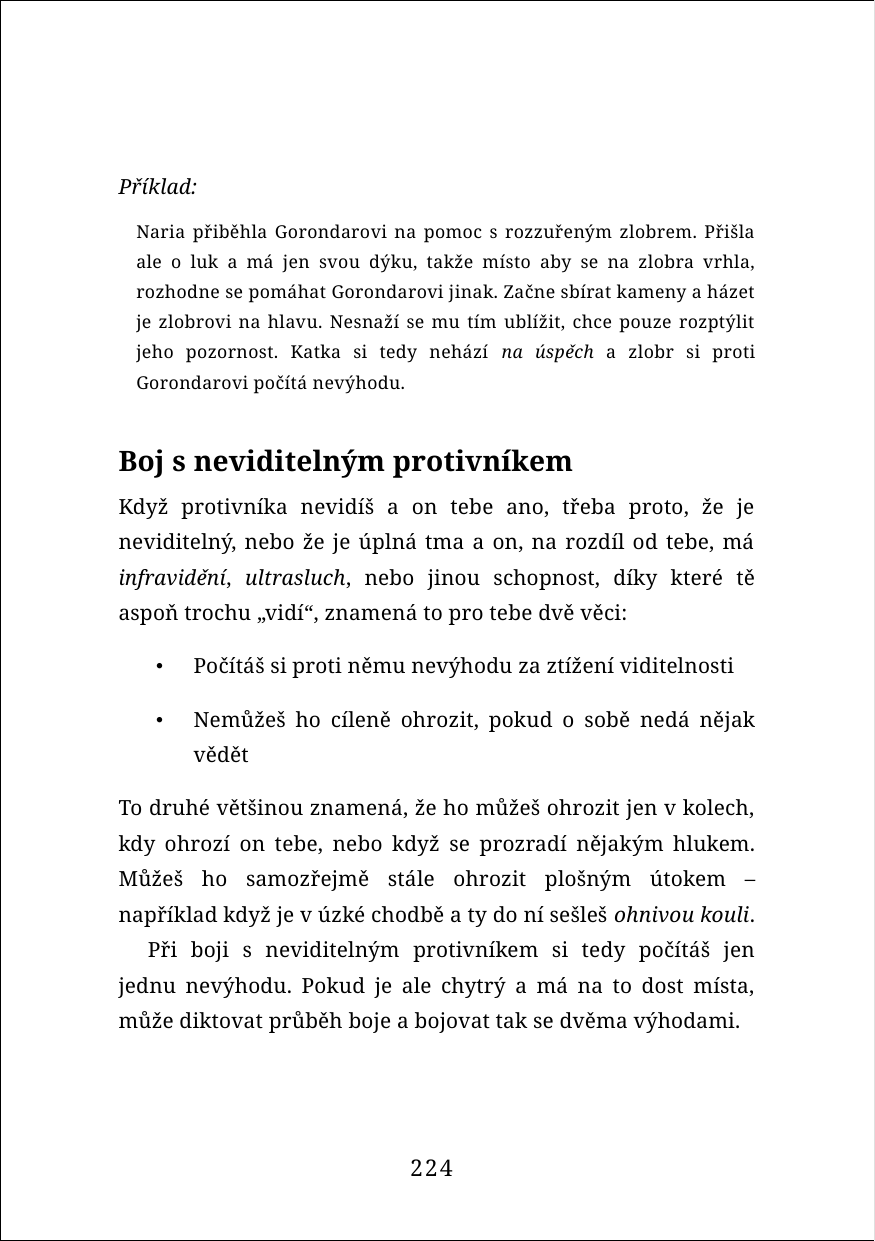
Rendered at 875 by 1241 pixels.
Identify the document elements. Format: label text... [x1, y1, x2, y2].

text To druhé většinou znamená, že ho můžeš ohrozit jen v kolech, kdy ohrozí on tebe, nebo když se prozradí nějakým hlukem. Můžeš ho samozřejmě stále ohrozit plošným útokem – například když je v úzké chodbě a ty do ní sešleš ohnivou kouli. Při boji s neviditelným protivníkem si tedy počítáš jen jednu nevýhodu. Pokud je ale chytrý a má na to dost místa, může diktovat průběh boje a bojovat tak se dvěma výhodami. [118, 793, 756, 1035]
list Nemůžeš ho cíleně ohrozit, pokud o sobě nedá nějak vědět [156, 705, 756, 769]
text Příklad: [118, 172, 756, 200]
subtitle Boj s neviditelným protivníkem [118, 442, 756, 480]
text Naria přiběhla Gorondarovi na pomoc s rozzuřeným zlobrem. Přišla ale o luk a má jen svou dýku, takže místo aby se na zlobra vrhla, rozhodne se pomáhat Gorondarovi jinak. Začne sbírat kameny a házet je zlobrovi na hlavu. Nesnaží se mu tím ublížit, chce pouze rozptýlit jeho pozornost. Katka si tedy nehází na úspěch a zlobr si proti Gorondarovi počítá nevýhodu. [136, 219, 756, 394]
text Když protivníka nevidíš a on tebe ano, třeba proto, že je neviditelný, nebo že je úplná tma a on, na rozdíl od tebe, má infravidění, ultrasluch, nebo jinou schopnost, díky které tě aspoň trochu „vidí“, znamená to pro tebe dvě věci: [118, 492, 756, 627]
list Počítáš si proti němu nevýhodu za ztížení viditelnosti [156, 652, 756, 680]
